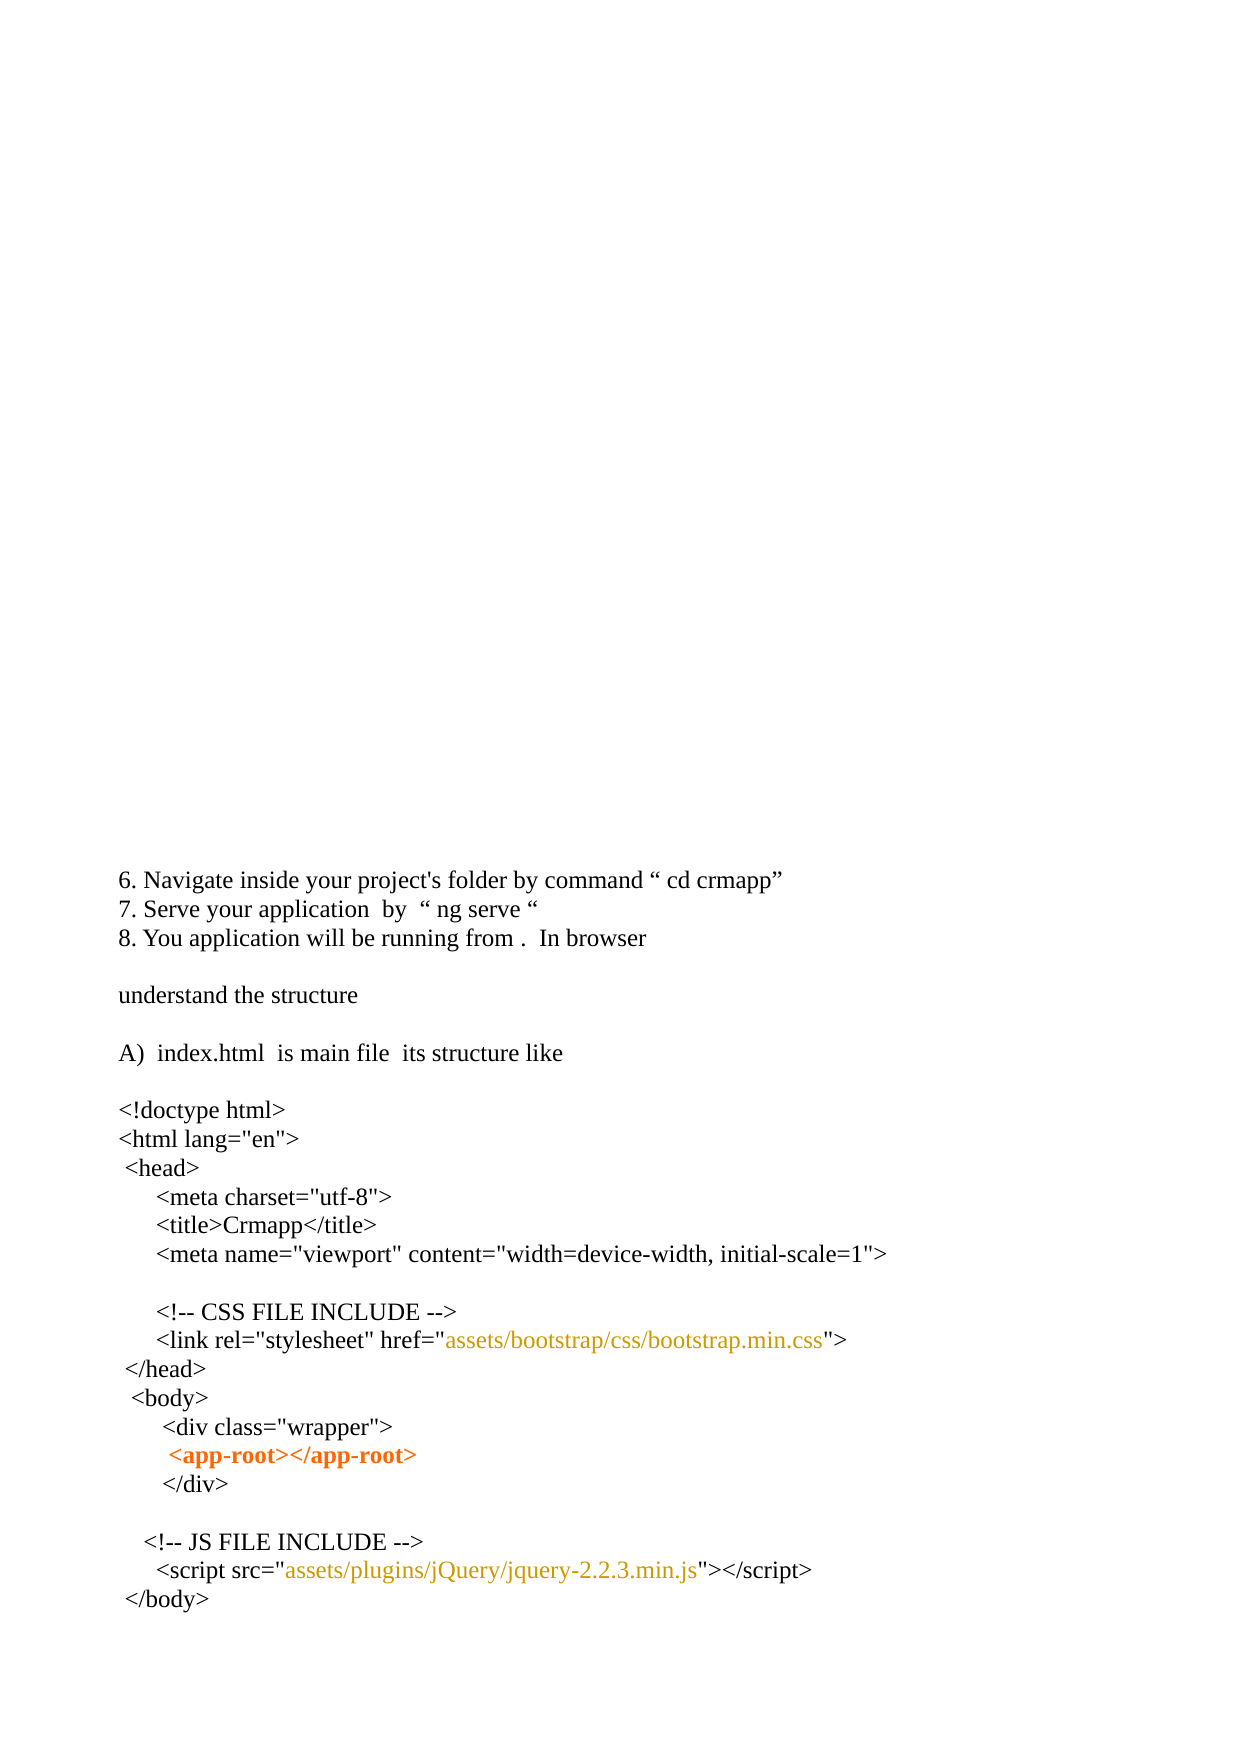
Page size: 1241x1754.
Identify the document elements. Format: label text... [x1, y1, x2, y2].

text <body> [118, 1383, 1122, 1412]
text 6. Navigate inside your project's folder by command “ cd crmapp” [118, 866, 1122, 894]
text <title>Crmapp</title> [118, 1211, 1122, 1239]
text <!-- CSS FILE INCLUDE --> [118, 1297, 1122, 1326]
text <meta name="viewport" content="width=device-width, initial-scale=1"> [118, 1239, 1122, 1268]
text 8. You application will be running from . In browser [118, 923, 1122, 952]
text <!-- JS FILE INCLUDE --> [118, 1527, 1122, 1556]
text </body> [118, 1584, 1122, 1613]
text <link rel="stylesheet" href="assets/bootstrap/css/bootstrap.min.css"> [118, 1326, 1122, 1354]
text 7. Serve your application by “ ng serve “ [118, 894, 1122, 923]
text <meta charset="utf-8"> [118, 1182, 1122, 1211]
text A) index.html is main file its structure like [118, 1038, 1122, 1067]
text <script src="assets/plugins/jQuery/jquery-2.2.3.min.js"></script> [118, 1556, 1122, 1584]
text </div> [118, 1469, 1122, 1498]
text <html lang="en"> [118, 1124, 1122, 1153]
text understand the structure [118, 981, 1122, 1009]
text <!doctype html> [118, 1096, 1122, 1124]
text <app-root></app-root> [118, 1441, 1122, 1469]
text <div class="wrapper"> [118, 1412, 1122, 1441]
text <head> [118, 1153, 1122, 1182]
text </head> [118, 1354, 1122, 1383]
